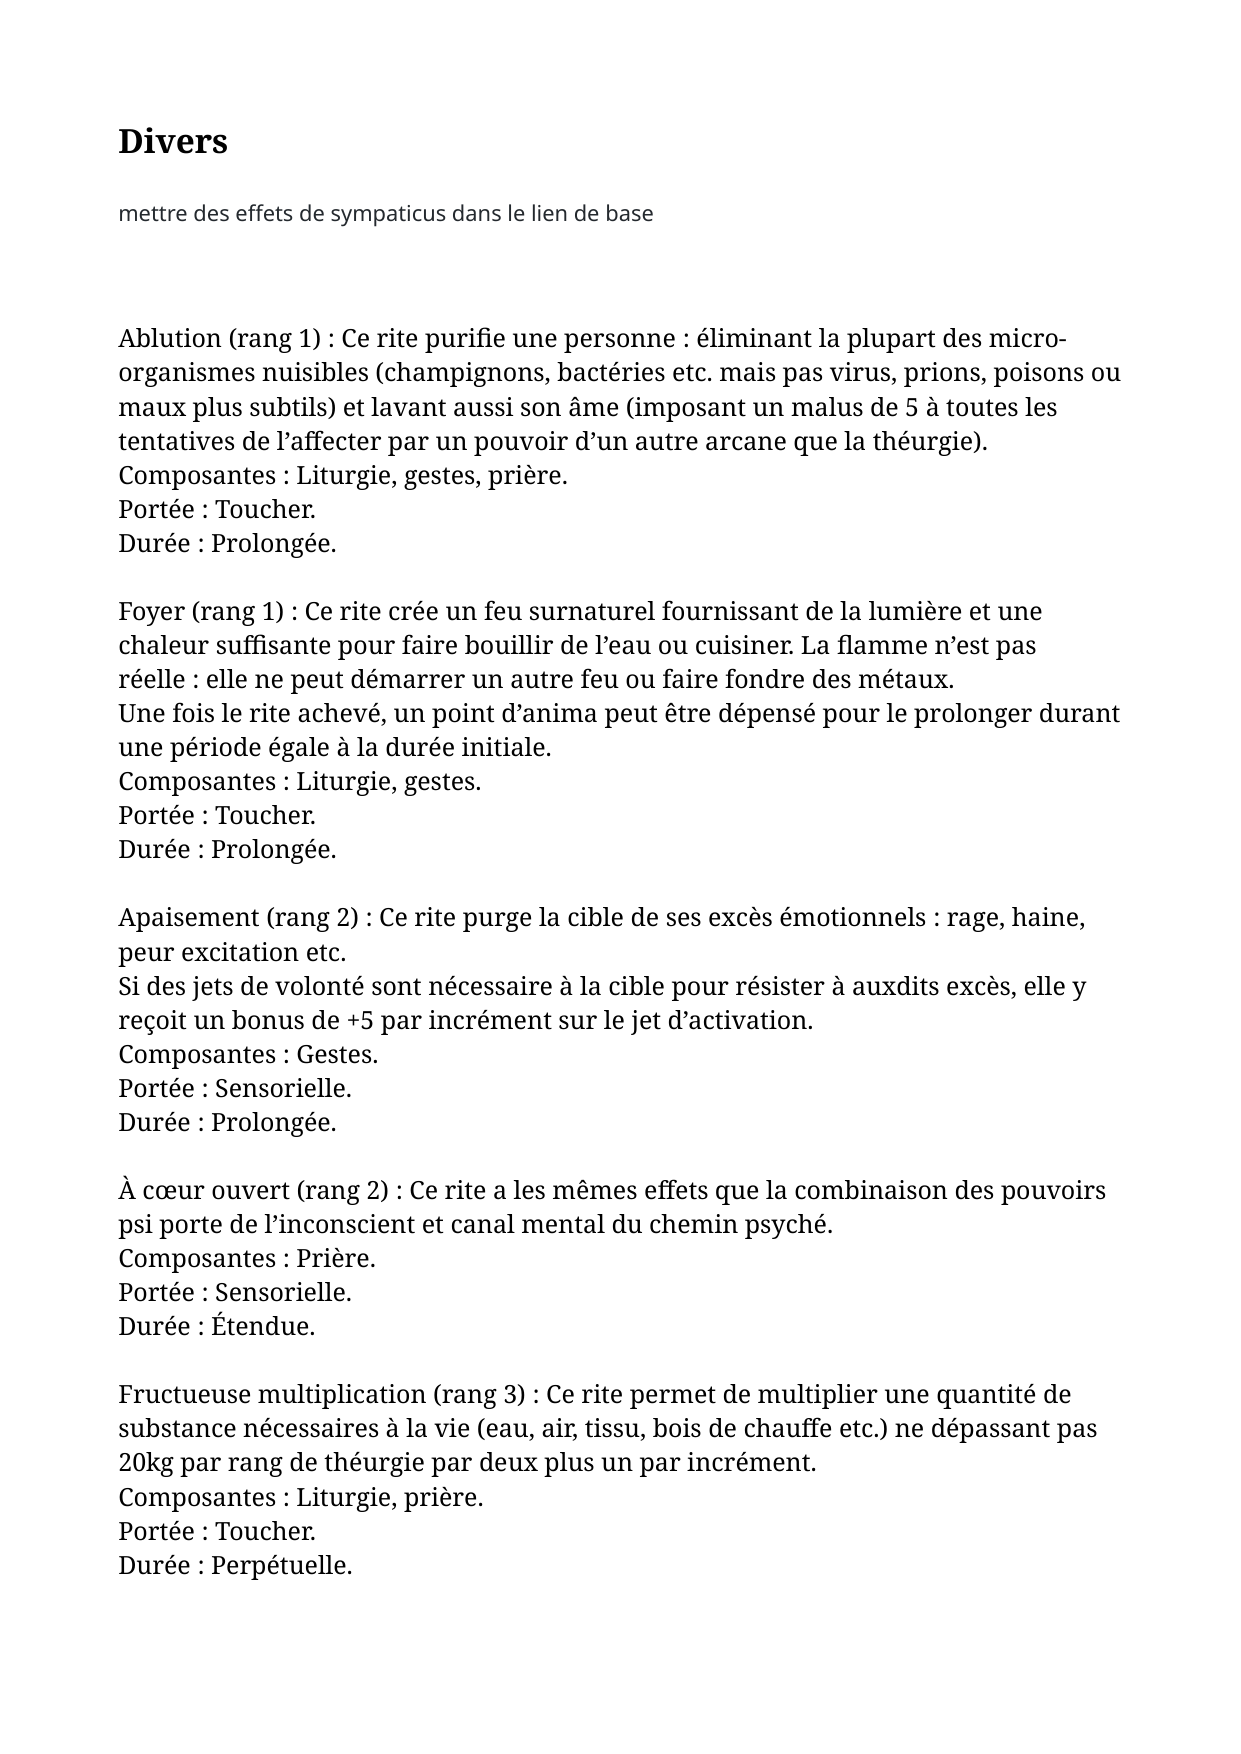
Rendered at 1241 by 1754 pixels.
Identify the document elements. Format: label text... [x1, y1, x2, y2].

text Composantes : Liturgie, prière. [118, 1479, 1122, 1513]
text Fructueuse multiplication (rang 3) : Ce rite permet de multiplier une quantité de substance nécessaires à la vie (eau, air, tissu, bois de chauffe etc.) ne dépassant pas 20kg par rang de théurgie par deux plus un par incrément. [118, 1377, 1122, 1479]
text Portée : Toucher. [118, 491, 1122, 525]
text Durée : Perpétuelle. [118, 1547, 1122, 1581]
text Portée : Toucher. [118, 1513, 1122, 1547]
text Portée : Sensorielle. [118, 1070, 1122, 1104]
text À cœur ouvert (rang 2) : Ce rite a les mêmes effets que la combinaison des pouvoirs psi porte de l’inconscient et canal mental du chemin psyché. [118, 1173, 1122, 1241]
text Foyer (rang 1) : Ce rite crée un feu surnaturel fournissant de la lumière et une chaleur suffisante pour faire bouillir de l’eau ou cuisiner. La flamme n’est pas réelle : elle ne peut démarrer un autre feu ou faire fondre des métaux. [118, 593, 1122, 696]
text Durée : Prolongée. [118, 1104, 1122, 1138]
text Composantes : Liturgie, gestes, prière. [118, 457, 1122, 491]
text Si des jets de volonté sont nécessaire à la cible pour résister à auxdits excès, elle y reçoit un bonus de +5 par incrément sur le jet d’activation. [118, 968, 1122, 1036]
text Composantes : Liturgie, gestes. [118, 764, 1122, 798]
text Durée : Étendue. [118, 1309, 1122, 1343]
text Durée : Prolongée. [118, 832, 1122, 866]
text Composantes : Gestes. [118, 1036, 1122, 1070]
text Divers [118, 118, 1122, 163]
text mettre des effets de sympaticus dans le lien de base [118, 198, 1122, 227]
text Portée : Toucher. [118, 798, 1122, 832]
text Apaisement (rang 2) : Ce rite purge la cible de ses excès émotionnels : rage, haine, peur excitation etc. [118, 900, 1122, 968]
text Ablution (rang 1) : Ce rite purifie une personne : éliminant la plupart des micro-organismes nuisibles (champignons, bactéries etc. mais pas virus, prions, poisons ou maux plus subtils) et lavant aussi son âme (imposant un malus de 5 à toutes les tentatives de l’affecter par un pouvoir d’un autre arcane que la théurgie). [118, 321, 1122, 457]
text Portée : Sensorielle. [118, 1275, 1122, 1309]
text Durée : Prolongée. [118, 525, 1122, 559]
text Une fois le rite achevé, un point d’anima peut être dépensé pour le prolonger durant une période égale à la durée initiale. [118, 696, 1122, 764]
text Composantes : Prière. [118, 1241, 1122, 1275]
